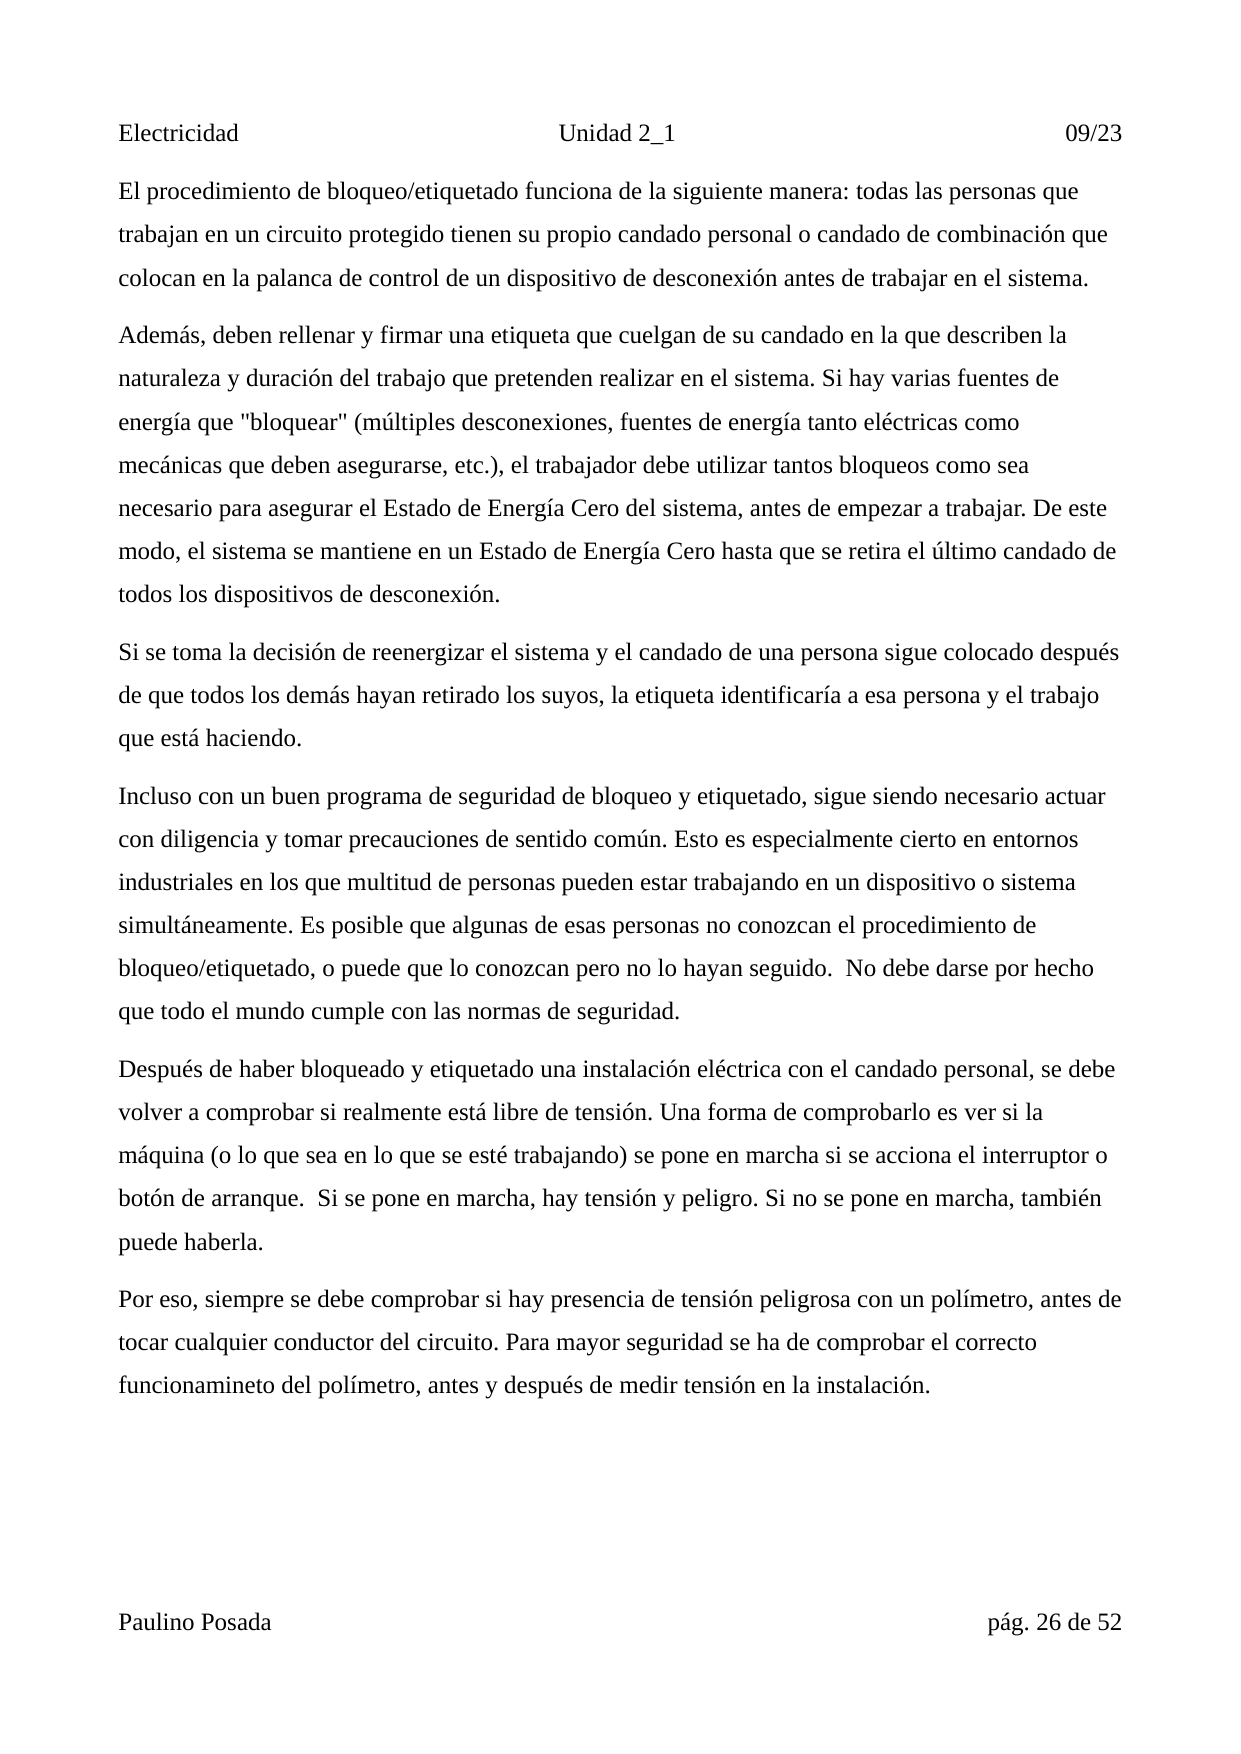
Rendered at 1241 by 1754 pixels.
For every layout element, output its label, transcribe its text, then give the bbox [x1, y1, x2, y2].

text El procedimiento de bloqueo/etiquetado funciona de la siguiente manera: todas las personas que trabajan en un circuito protegido tienen su propio candado personal o candado de combinación que colocan en la palanca de control de un dispositivo de desconexión antes de trabajar en el sistema. [118, 176, 1122, 291]
text Si se toma la decisión de reenergizar el sistema y el candado de una persona sigue colocado después de que todos los demás hayan retirado los suyos, la etiqueta identificaría a esa persona y el trabajo que está haciendo. [118, 637, 1122, 752]
text Incluso con un buen programa de seguridad de bloqueo y etiquetado, sigue siendo necesario actuar con diligencia y tomar precauciones de sentido común. Esto es especialmente cierto en entornos industriales en los que multitud de personas pueden estar trabajando en un dispositivo o sistema simultáneamente. Es posible que algunas de esas personas no conozcan el procedimiento de bloqueo/etiquetado, o puede que lo conozcan pero no lo hayan seguido. No debe darse por hecho que todo el mundo cumple con las normas de seguridad. [118, 781, 1122, 1025]
text Después de haber bloqueado y etiquetado una instalación eléctrica con el candado personal, se debe volver a comprobar si realmente está libre de tensión. Una forma de comprobarlo es ver si la máquina (o lo que sea en lo que se esté trabajando) se pone en marcha si se acciona el interruptor o botón de arranque. Si se pone en marcha, hay tensión y peligro. Si no se pone en marcha, también puede haberla. [118, 1054, 1122, 1255]
text Por eso, siempre se debe comprobar si hay presencia de tensión peligrosa con un polímetro, antes de tocar cualquier conductor del circuito. Para mayor seguridad se ha de comprobar el correcto funcionamineto del polímetro, antes y después de medir tensión en la instalación. [118, 1284, 1122, 1399]
text Además, deben rellenar y firmar una etiqueta que cuelgan de su candado en la que describen la naturaleza y duración del trabajo que pretenden realizar en el sistema. Si hay varias fuentes de energía que "bloquear" (múltiples desconexiones, fuentes de energía tanto eléctricas como mecánicas que deben asegurarse, etc.), el trabajador debe utilizar tantos bloqueos como sea necesario para asegurar el Estado de Energía Cero del sistema, antes de empezar a trabajar. De este modo, el sistema se mantiene en un Estado de Energía Cero hasta que se retira el último candado de todos los dispositivos de desconexión. [118, 320, 1122, 608]
